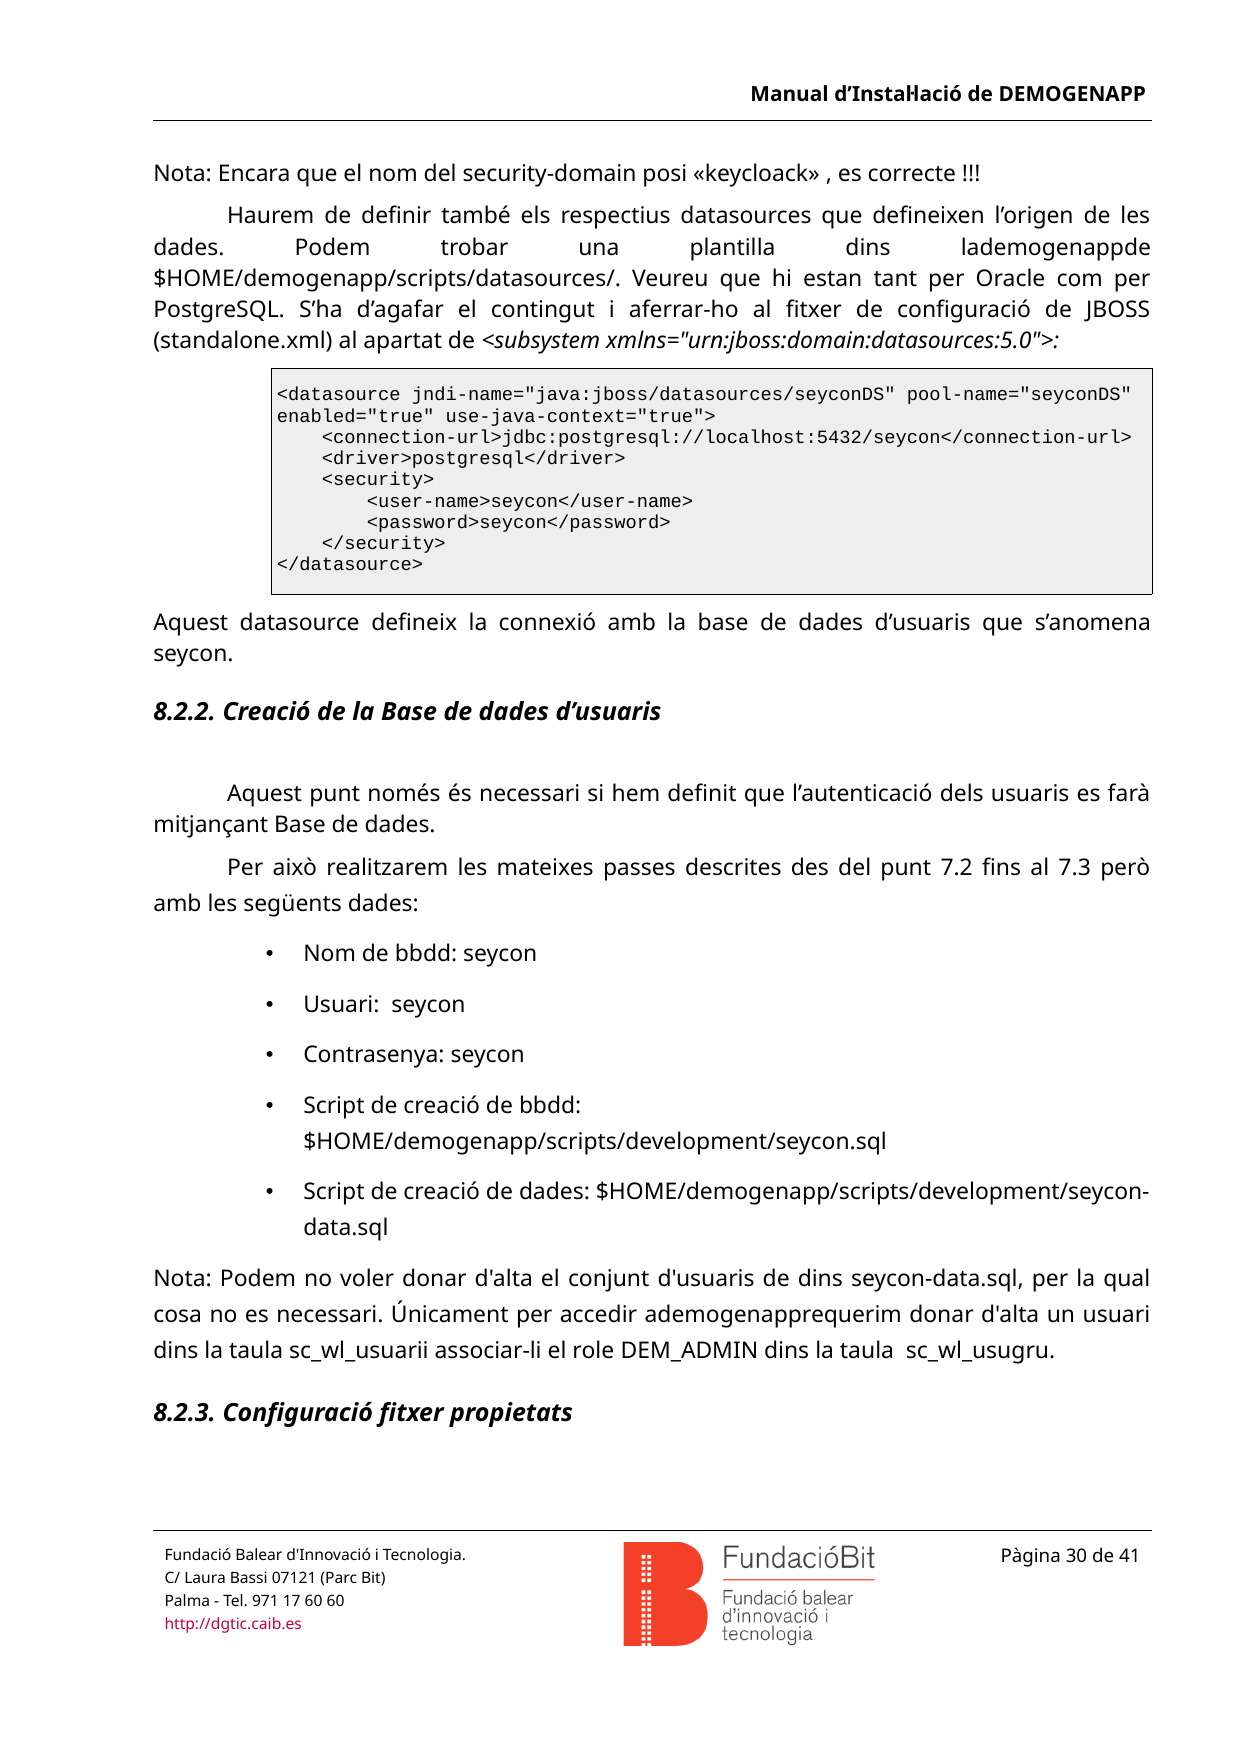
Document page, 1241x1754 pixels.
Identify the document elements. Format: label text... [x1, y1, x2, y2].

picture [623, 1542, 875, 1646]
text Aquest punt només és necessari si hem definit que l’autenticació dels usuaris es farà mitjançant Base de dades. [153, 777, 1152, 839]
text Nota: Podem no voler donar d'alta el conjunt d'usuaris de dins seycon-data.sql, per la qual cosa no es necessari. Únicament per accedir ademogenapprequerim donar d'alta un usuari dins la taula sc_wl_usuarii associar-li el role DEM_ADMIN dins la taula sc_wl_usugru. [153, 1262, 1152, 1365]
list Usuari: seycon [266, 988, 1152, 1019]
list Nom de bbdd: seycon [266, 937, 1152, 968]
table_header <datasource jndi-name="java:jboss/datasources/seyconDS" pool-name="seyconDS" enabled="true" use-java-context="true"> <connection-url>jdbc:postgresql://localhost:5432/seycon</connection-url> <driver>postgresql</driver> <security> <user-name>seycon</user-name> <password>seycon</password> </security> </datasource> [272, 369, 1152, 594]
text Aquest datasource defineix la connexió amb la base de dades d’usuaris que s’anomena seycon. [153, 606, 1152, 668]
subtitle Creació de la Base de dades d’usuaris [153, 693, 1152, 727]
text Haurem de definir també els respectius datasources que defineixen l’origen de les dades. Podem trobar una plantilla dins lademogenappde $HOME/demogenapp/scripts/datasources/. Veureu que hi estan tant per Oracle com per PostgreSQL. S’ha d’agafar el contingut i aferrar-ho al fitxer de configuració de JBOSS (standalone.xml) al apartat de <subsystem xmlns="urn:jboss:domain:datasources:5.0">: [153, 199, 1152, 356]
subtitle Configuració fitxer propietats [153, 1394, 1152, 1429]
list Script de creació de dades: $HOME/demogenapp/scripts/development/seycon-data.sql [266, 1175, 1152, 1242]
text Per això realitzarem les mateixes passes descrites des del punt 7.2 fins al 7.3 però amb les següents dades: [153, 851, 1152, 918]
list Contrasenya: seycon [266, 1038, 1152, 1069]
list Script de creació de bbdd: $HOME/demogenapp/scripts/development/seycon.sql [266, 1089, 1152, 1156]
text Nota: Encara que el nom del security-domain posi «keycloack» , es correcte !!! [153, 156, 1152, 188]
